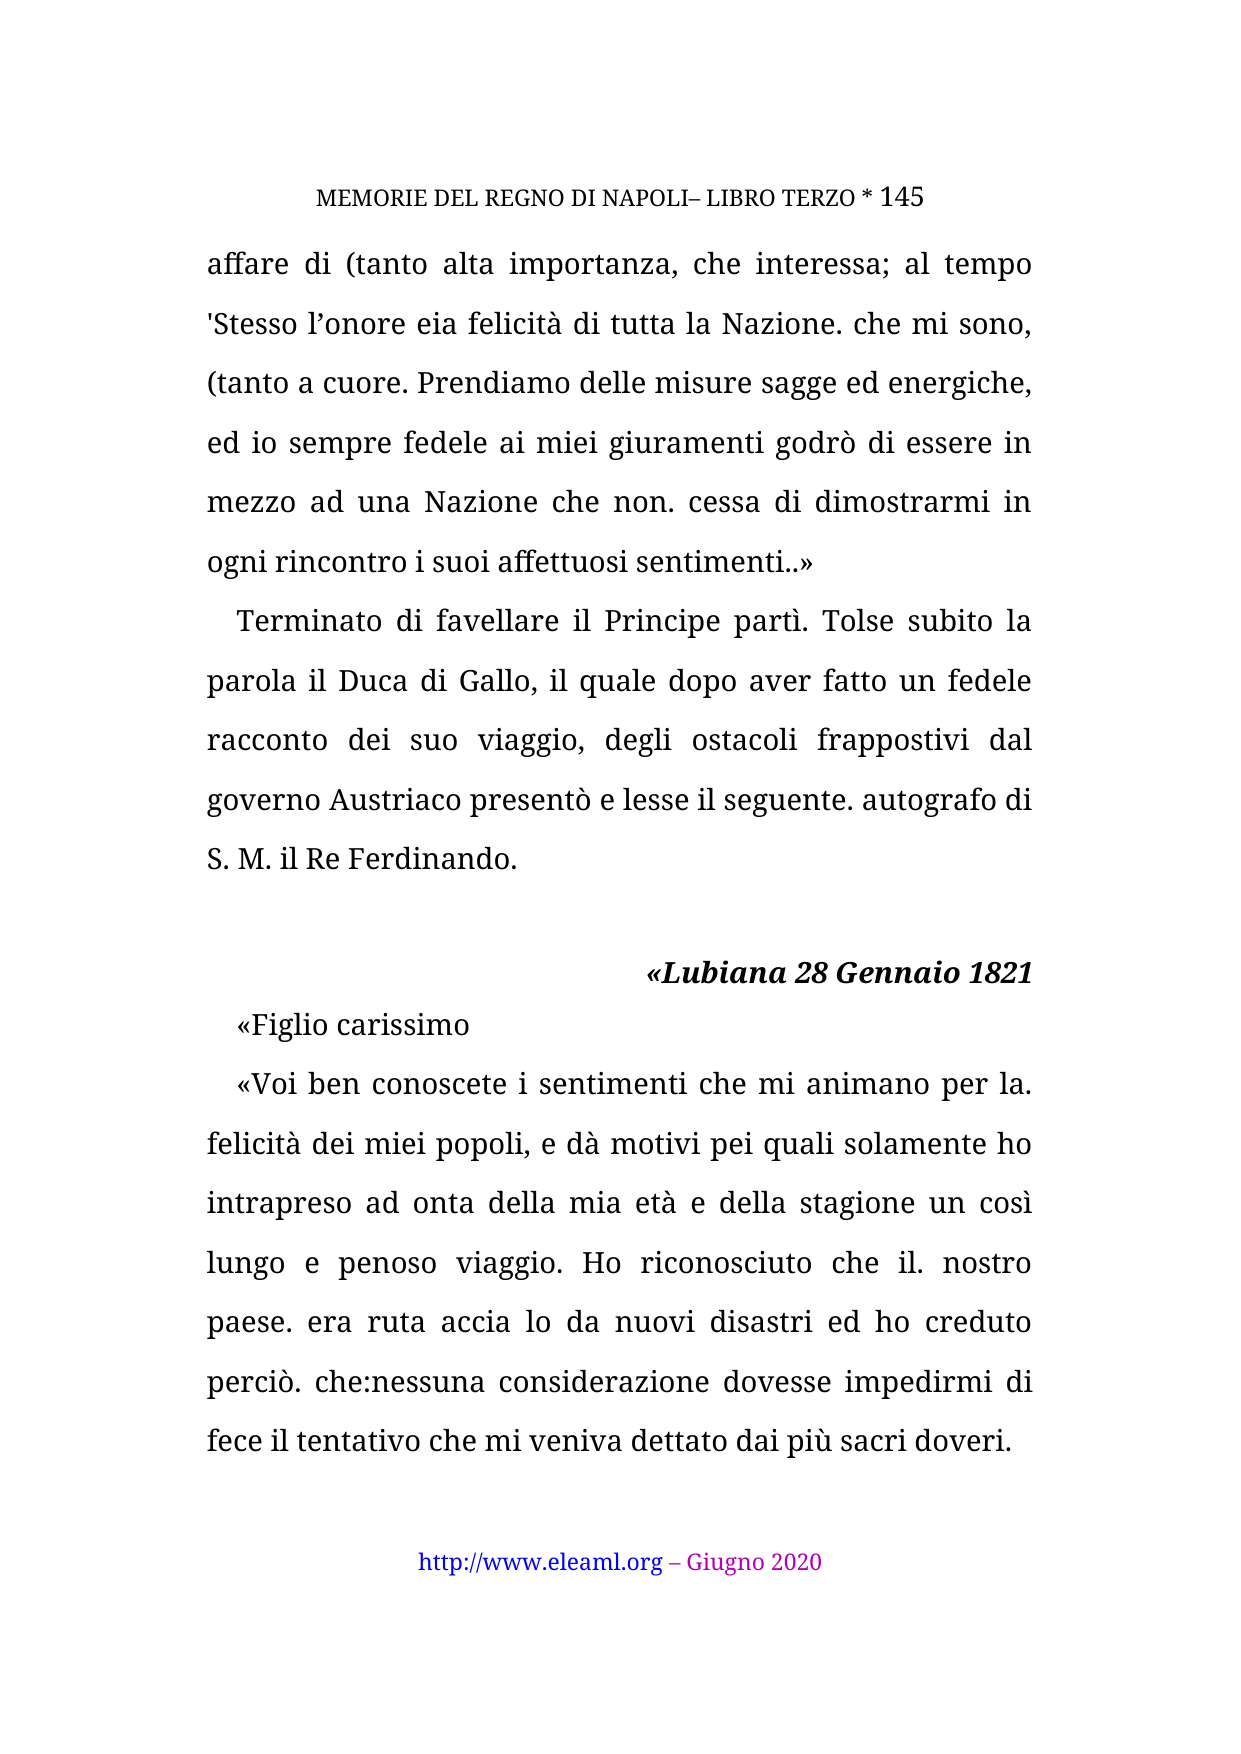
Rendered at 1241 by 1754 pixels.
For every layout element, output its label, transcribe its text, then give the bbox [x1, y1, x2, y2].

subtitle «Lubiana 28 Gennaio 1821 [207, 952, 1033, 992]
text affare di (tanto alta importanza, che interessa; al tempo 'Stesso l’onore eia felicità di tutta la Nazione. che mi sono, (tanto a cuore. Prendiamo delle misure sagge ed energiche, ed io sempre fedele ai miei giuramenti godrò di essere in mezzo ad una Nazione che non. cessa di dimostrarmi in ogni rincontro i suoi affettuosi sentimenti..» [207, 243, 1033, 581]
text «Voi ben conoscete i sentimenti che mi animano per la. felicità dei miei popoli, e dà motivi pei quali solamente ho intrapreso ad onta della mia età e della stagione un così lungo e penoso viaggio. Ho riconosciuto che il. nostro paese. era ruta accia lo da nuovi disastri ed ho creduto perciò. che:nessuna considerazione dovesse impedirmi di fece il tentativo che mi veniva dettato dai più sacri doveri. [207, 1063, 1033, 1460]
text Terminato di favellare il Principe partì. Tolse subito la parola il Duca di Gallo, il quale dopo aver fatto un fedele racconto dei suo viaggio, degli ostacoli frappostivi dal governo Austriaco presentò e lesse il seguente. autografo di S. M. il Re Ferdinando. [207, 600, 1033, 878]
text «Figlio carissimo [207, 1004, 1033, 1044]
